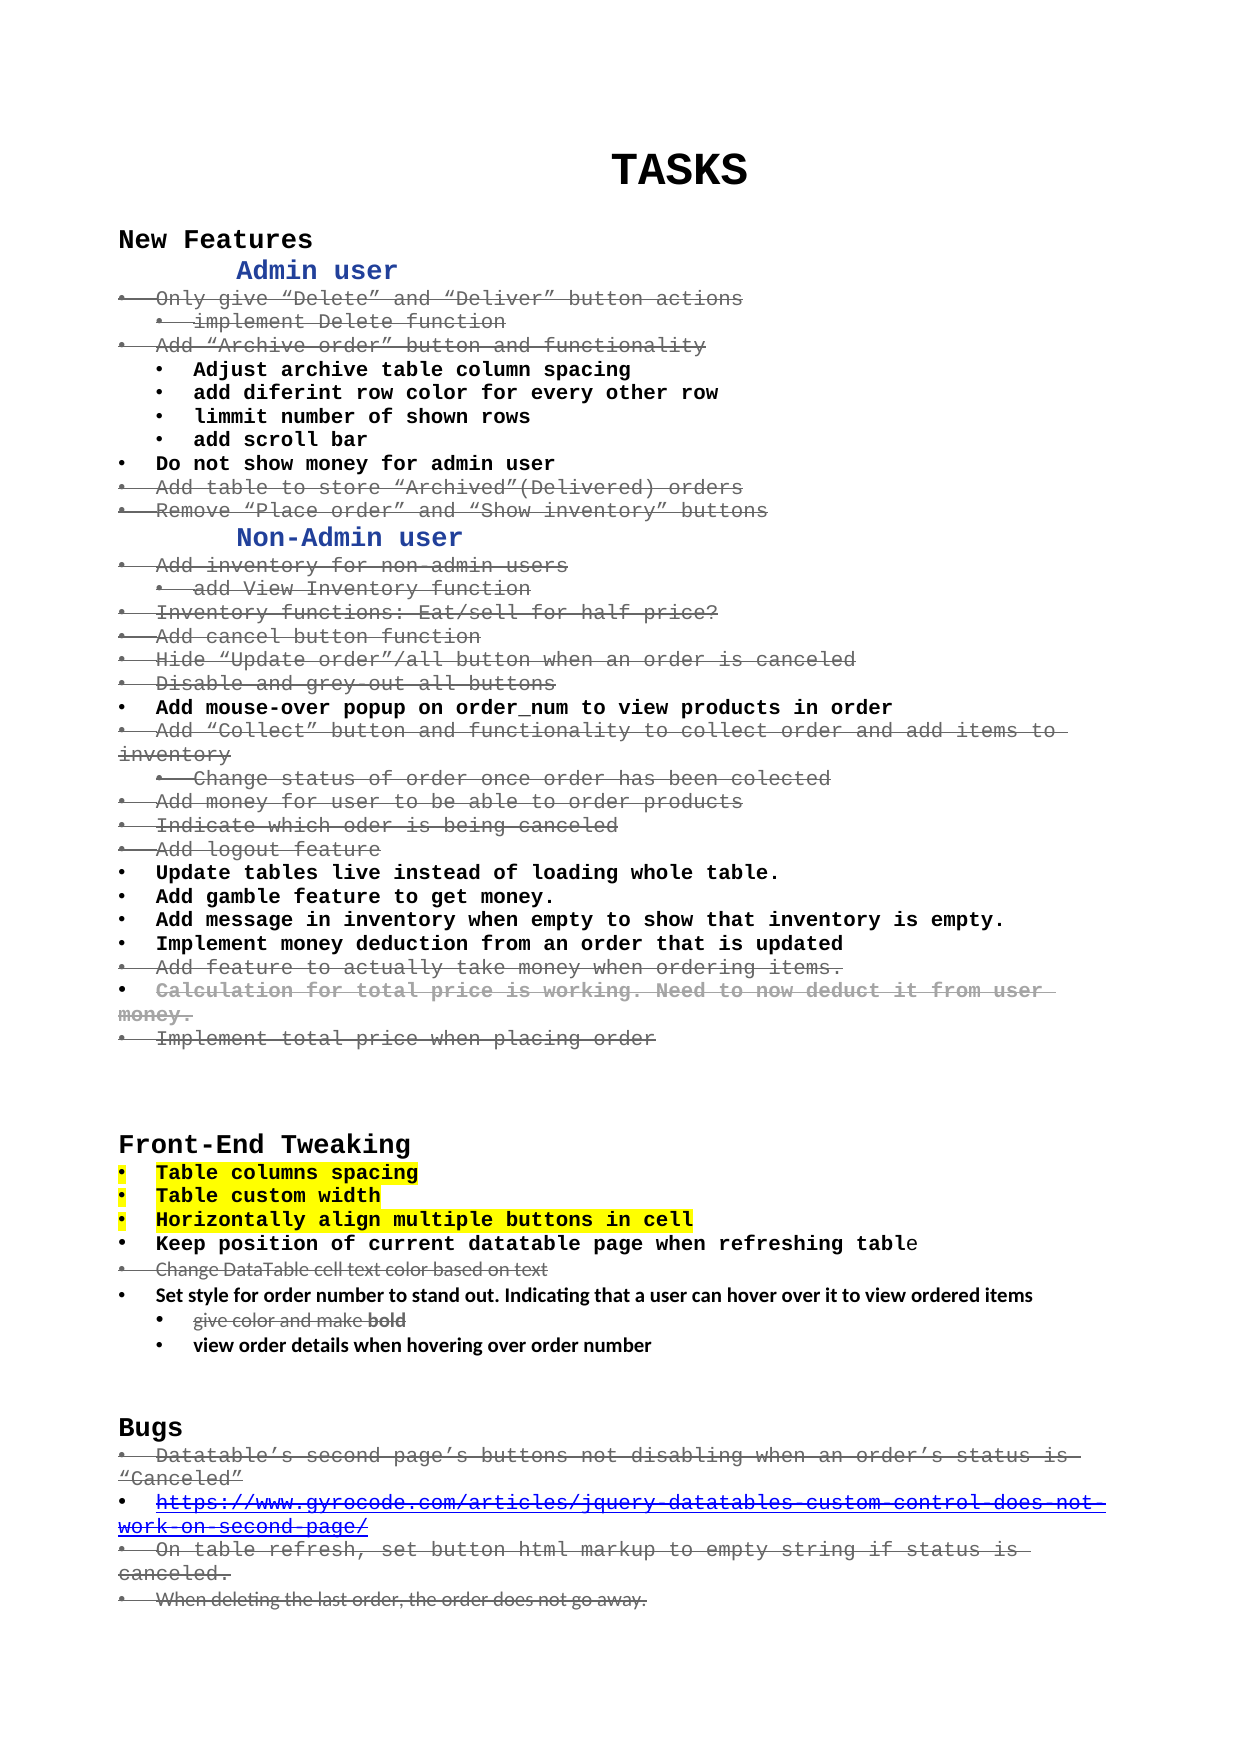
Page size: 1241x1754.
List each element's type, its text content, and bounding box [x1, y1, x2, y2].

list Set style for order number to stand out. Indicating that a user can hover over it to view ordered items [81, 1282, 1122, 1307]
list Change status of order once order has been colected [118, 768, 1122, 791]
list When deleting the last order, the order does not go away. [81, 1587, 1122, 1612]
list Add mouse-over popup on order_num to view products in order [81, 697, 1122, 720]
list Disable and grey-out all buttons [81, 673, 1122, 697]
list Keep position of current datatable page when refreshing table [81, 1233, 1122, 1256]
list Remove “Place order” and “Show inventory” buttons [81, 500, 1122, 524]
text Bugs [118, 1414, 1122, 1445]
list implement Delete function [118, 311, 1122, 335]
list Datatable’s second page’s buttons not disabling when an order’s status is “Canceled” [81, 1445, 1122, 1492]
list Add money for user to be able to order products [81, 791, 1122, 815]
list limmit number of shown rows [118, 406, 1122, 429]
list Add inventory for non-admin users [81, 555, 1122, 578]
list Only give “Delete” and “Deliver” button actions [81, 288, 1122, 311]
list Inventory functions: Eat/sell for half price? [81, 602, 1122, 626]
list Table custom width [81, 1185, 1122, 1209]
list Add message in inventory when empty to show that inventory is empty. [81, 909, 1122, 933]
list add View Inventory function [156, 578, 1122, 602]
list Add “Collect” button and functionality to collect order and add items to inventory [81, 720, 1122, 768]
text New Features [118, 226, 1122, 257]
list Add table to store “Archived”(Delivered) orders [81, 477, 1122, 500]
list Add feature to actually take money when ordering items. [81, 957, 1122, 980]
list Add logout feature [81, 838, 1122, 862]
list Update tables live instead of loading whole table. [81, 862, 1122, 886]
list give color and make bold [156, 1307, 1122, 1333]
list add diferint row color for every other row [118, 382, 1122, 406]
list Add gamble feature to get money. [81, 886, 1122, 909]
list Add “Archive order” button and functionality [81, 335, 1122, 358]
text TASKS [118, 146, 1122, 198]
list Implement total price when placing order [81, 1028, 1122, 1051]
text Front-End Tweaking [118, 1131, 1122, 1162]
text Admin user [118, 257, 1122, 288]
list Indicate which oder is being canceled [81, 815, 1122, 838]
list view order details when hovering over order number [156, 1333, 1122, 1358]
text Non-Admin user [118, 524, 1122, 555]
list Do not show money for admin user [118, 453, 1122, 477]
list Calculation for total price is working. Need to now deduct it from user money. [81, 980, 1122, 1028]
list On table refresh, set button html markup to empty string if status is canceled. [81, 1539, 1122, 1587]
list Hide “Update order”/all button when an order is canceled [81, 649, 1122, 673]
list add scroll bar [118, 429, 1122, 453]
list https://www.gyrocode.com/articles/jquery-datatables-custom-control-does-not-work-on-second-page/ [81, 1492, 1122, 1539]
list Horizontally align multiple buttons in cell [81, 1209, 1122, 1233]
list Change DataTable cell text color based on text [81, 1256, 1122, 1282]
list Add cancel button function [81, 626, 1122, 649]
list Adjust archive table column spacing [118, 358, 1122, 382]
list Table columns spacing [81, 1162, 1122, 1185]
list Implement money deduction from an order that is updated [81, 933, 1122, 957]
